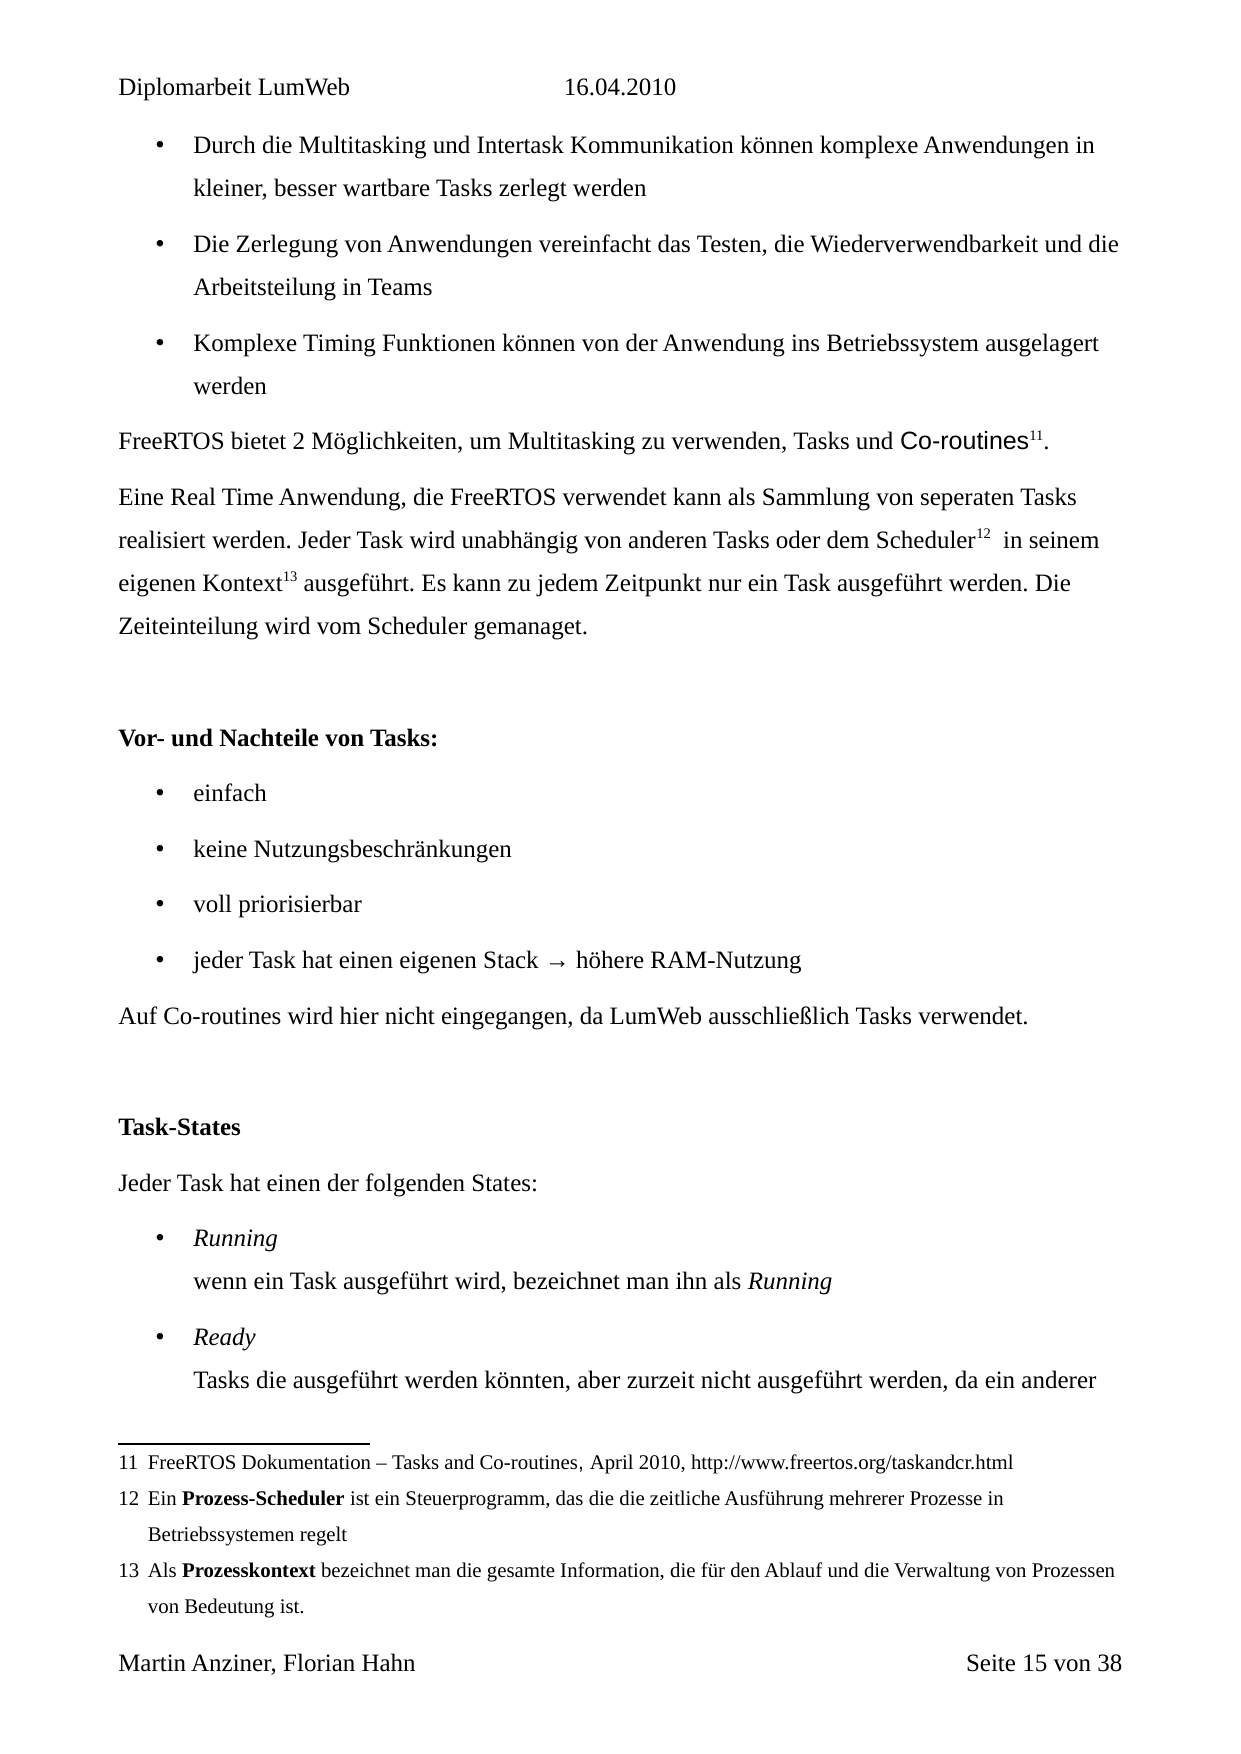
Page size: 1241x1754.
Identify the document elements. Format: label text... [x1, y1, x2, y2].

text Task-States [118, 1112, 1122, 1141]
text FreeRTOS Dokumentation – Tasks and Co-routines, April 2010, http://www.freertos.org/taskandcr.html [118, 1450, 1122, 1474]
list jeder Task hat einen eigenen Stack → höhere RAM-Nutzung [156, 945, 1122, 974]
list einfach [156, 778, 1122, 807]
list Durch die Multitasking und Intertask Kommunikation können komplexe Anwendungen in kleiner, besser wartbare Tasks zerlegt werden [156, 130, 1122, 202]
list Running wenn ein Task ausgeführt wird, bezeichnet man ihn als Running [156, 1223, 1122, 1295]
text Als Prozesskontext bezeichnet man die gesamte Information, die für den Ablauf und die Verwaltung von Prozessen von Bedeutung ist. [118, 1558, 1122, 1618]
text Jeder Task hat einen der folgenden States: [118, 1168, 1122, 1196]
text FreeRTOS bietet 2 Möglichkeiten, um Multitasking zu verwenden, Tasks und Co-routines. [118, 426, 1122, 455]
list Die Zerlegung von Anwendungen vereinfacht das Testen, die Wiederverwendbarkeit und die Arbeitsteilung in Teams [156, 229, 1122, 301]
list Ready Tasks die ausgeführt werden könnten, aber zurzeit nicht ausgeführt werden, da ein anderer [156, 1322, 1122, 1394]
list voll priorisierbar [156, 889, 1122, 918]
text Eine Real Time Anwendung, die FreeRTOS verwendet kann als Sammlung von seperaten Tasks realisiert werden. Jeder Task wird unabhängig von anderen Tasks oder dem Scheduler in seinem eigenen Kontext ausgeführt. Es kann zu jedem Zeitpunkt nur ein Task ausgeführt werden. Die Zeiteinteilung wird vom Scheduler gemanaget. [118, 482, 1122, 640]
text Auf Co-routines wird hier nicht eingegangen, da LumWeb ausschließlich Tasks verwendet. [118, 1001, 1122, 1029]
text Vor- und Nachteile von Tasks: [118, 723, 1122, 751]
text Ein Prozess-Scheduler ist ein Steuerprogramm, das die die zeitliche Ausführung mehrerer Prozesse in Betriebssystemen regelt [118, 1486, 1122, 1546]
list keine Nutzungsbeschränkungen [156, 834, 1122, 863]
list Komplexe Timing Funktionen können von der Anwendung ins Betriebssystem ausgelagert werden [156, 328, 1122, 399]
